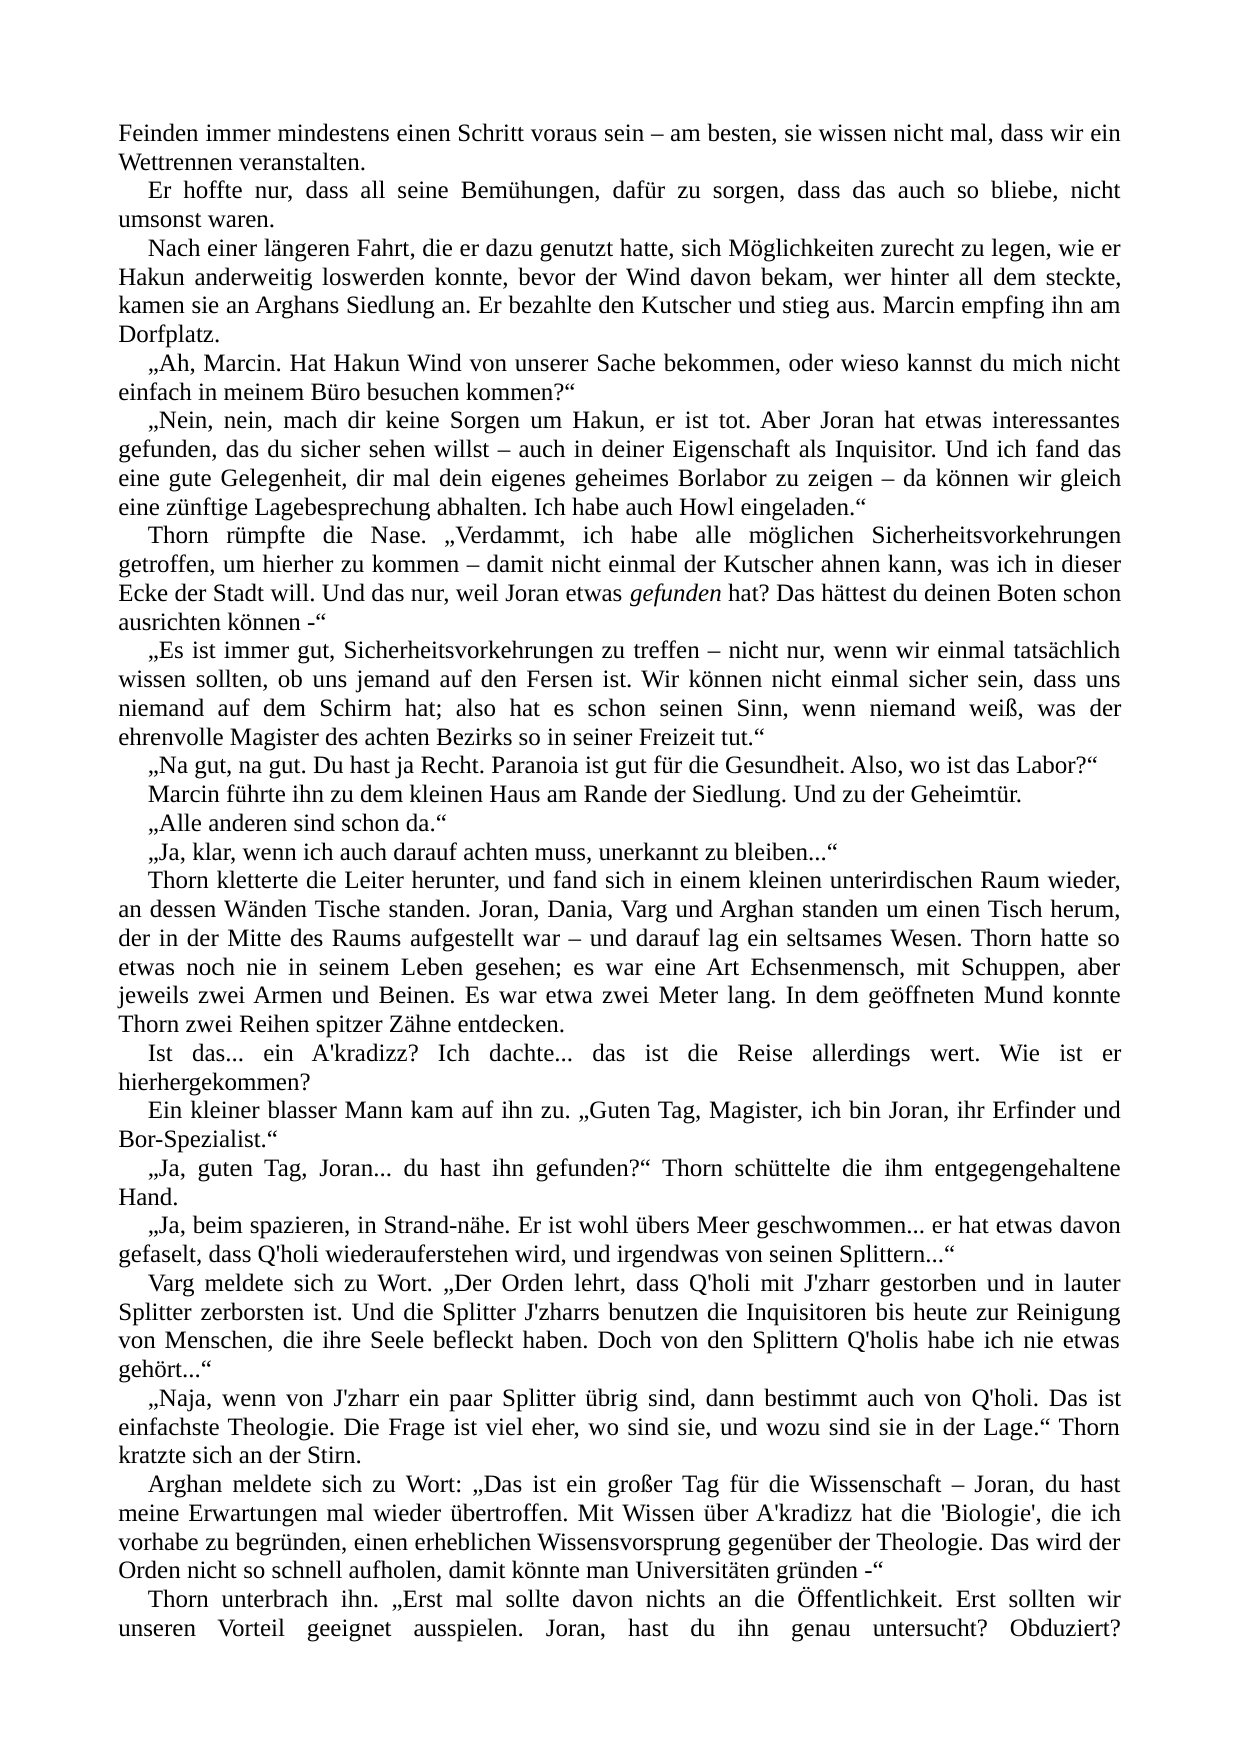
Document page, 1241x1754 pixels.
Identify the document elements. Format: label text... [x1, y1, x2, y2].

text „Na gut, na gut. Du hast ja Recht. Paranoia ist gut für die Gesundheit. Also, wo ist das Labor?“ [118, 751, 1122, 779]
text Thorn unterbrach ihn. „Erst mal sollte davon nichts an die Öffentlichkeit. Erst sollten wir unseren Vorteil geeignet ausspielen. Joran, hast du ihn genau untersucht? Obduziert? [118, 1584, 1122, 1642]
text Feinden immer mindestens einen Schritt voraus sein – am besten, sie wissen nicht mal, dass wir ein Wettrennen veranstalten. [118, 118, 1122, 176]
text Varg meldete sich zu Wort. „Der Orden lehrt, dass Q'holi mit J'zharr gestorben und in lauter Splitter zerborsten ist. Und die Splitter J'zharrs benutzen die Inquisitoren bis heute zur Reinigung von Menschen, die ihre Seele befleckt haben. Doch von den Splittern Q'holis habe ich nie etwas gehört...“ [118, 1268, 1122, 1383]
text Er hoffte nur, dass all seine Bemühungen, dafür zu sorgen, dass das auch so bliebe, nicht umsonst waren. [118, 176, 1122, 233]
text Thorn rümpfte die Nase. „Verdammt, ich habe alle möglichen Sicherheitsvorkehrungen getroffen, um hierher zu kommen – damit nicht einmal der Kutscher ahnen kann, was ich in dieser Ecke der Stadt will. Und das nur, weil Joran etwas gefunden hat? Das hättest du deinen Boten schon ausrichten können -“ [118, 521, 1122, 636]
text Thorn kletterte die Leiter herunter, und fand sich in einem kleinen unterirdischen Raum wieder, an dessen Wänden Tische standen. Joran, Dania, Varg und Arghan standen um einen Tisch herum, der in der Mitte des Raums aufgestellt war – und darauf lag ein seltsames Wesen. Thorn hatte so etwas noch nie in seinem Leben gesehen; es war eine Art Echsenmensch, mit Schuppen, aber jeweils zwei Armen und Beinen. Es war etwa zwei Meter lang. In dem geöffneten Mund konnte Thorn zwei Reihen spitzer Zähne entdecken. [118, 866, 1122, 1038]
text Arghan meldete sich zu Wort: „Das ist ein großer Tag für die Wissenschaft – Joran, du hast meine Erwartungen mal wieder übertroffen. Mit Wissen über A'kradizz hat die 'Biologie', die ich vorhabe zu begründen, einen erheblichen Wissensvorsprung gegenüber der Theologie. Das wird der Orden nicht so schnell aufholen, damit könnte man Universitäten gründen -“ [118, 1469, 1122, 1584]
text „Ja, klar, wenn ich auch darauf achten muss, unerkannt zu bleiben...“ [118, 837, 1122, 866]
text „Nein, nein, mach dir keine Sorgen um Hakun, er ist tot. Aber Joran hat etwas interessantes gefunden, das du sicher sehen willst – auch in deiner Eigenschaft als Inquisitor. Und ich fand das eine gute Gelegenheit, dir mal dein eigenes geheimes Borlabor zu zeigen – da können wir gleich eine zünftige Lagebesprechung abhalten. Ich habe auch Howl eingeladen.“ [118, 406, 1122, 521]
text Marcin führte ihn zu dem kleinen Haus am Rande der Siedlung. Und zu der Geheimtür. [118, 779, 1122, 808]
text „Ah, Marcin. Hat Hakun Wind von unserer Sache bekommen, oder wieso kannst du mich nicht einfach in meinem Büro besuchen kommen?“ [118, 348, 1122, 406]
text Ein kleiner blasser Mann kam auf ihn zu. „Guten Tag, Magister, ich bin Joran, ihr Erfinder und Bor-Spezialist.“ [118, 1096, 1122, 1153]
text „Ja, beim spazieren, in Strand-nähe. Er ist wohl übers Meer geschwommen... er hat etwas davon gefaselt, dass Q'holi wiederauferstehen wird, und irgendwas von seinen Splittern...“ [118, 1211, 1122, 1268]
text „Naja, wenn von J'zharr ein paar Splitter übrig sind, dann bestimmt auch von Q'holi. Das ist einfachste Theologie. Die Frage ist viel eher, wo sind sie, und wozu sind sie in der Lage.“ Thorn kratzte sich an der Stirn. [118, 1383, 1122, 1469]
text „Es ist immer gut, Sicherheitsvorkehrungen zu treffen – nicht nur, wenn wir einmal tatsächlich wissen sollten, ob uns jemand auf den Fersen ist. Wir können nicht einmal sicher sein, dass uns niemand auf dem Schirm hat; also hat es schon seinen Sinn, wenn niemand weiß, was der ehrenvolle Magister des achten Bezirks so in seiner Freizeit tut.“ [118, 636, 1122, 751]
text Nach einer längeren Fahrt, die er dazu genutzt hatte, sich Möglichkeiten zurecht zu legen, wie er Hakun anderweitig loswerden konnte, bevor der Wind davon bekam, wer hinter all dem steckte, kamen sie an Arghans Siedlung an. Er bezahlte den Kutscher und stieg aus. Marcin empfing ihn am Dorfplatz. [118, 233, 1122, 348]
text „Alle anderen sind schon da.“ [118, 808, 1122, 837]
text Ist das... ein A'kradizz? Ich dachte... das ist die Reise allerdings wert. Wie ist er hierhergekommen? [118, 1038, 1122, 1096]
text „Ja, guten Tag, Joran... du hast ihn gefunden?“ Thorn schüttelte die ihm entgegengehaltene Hand. [118, 1153, 1122, 1211]
